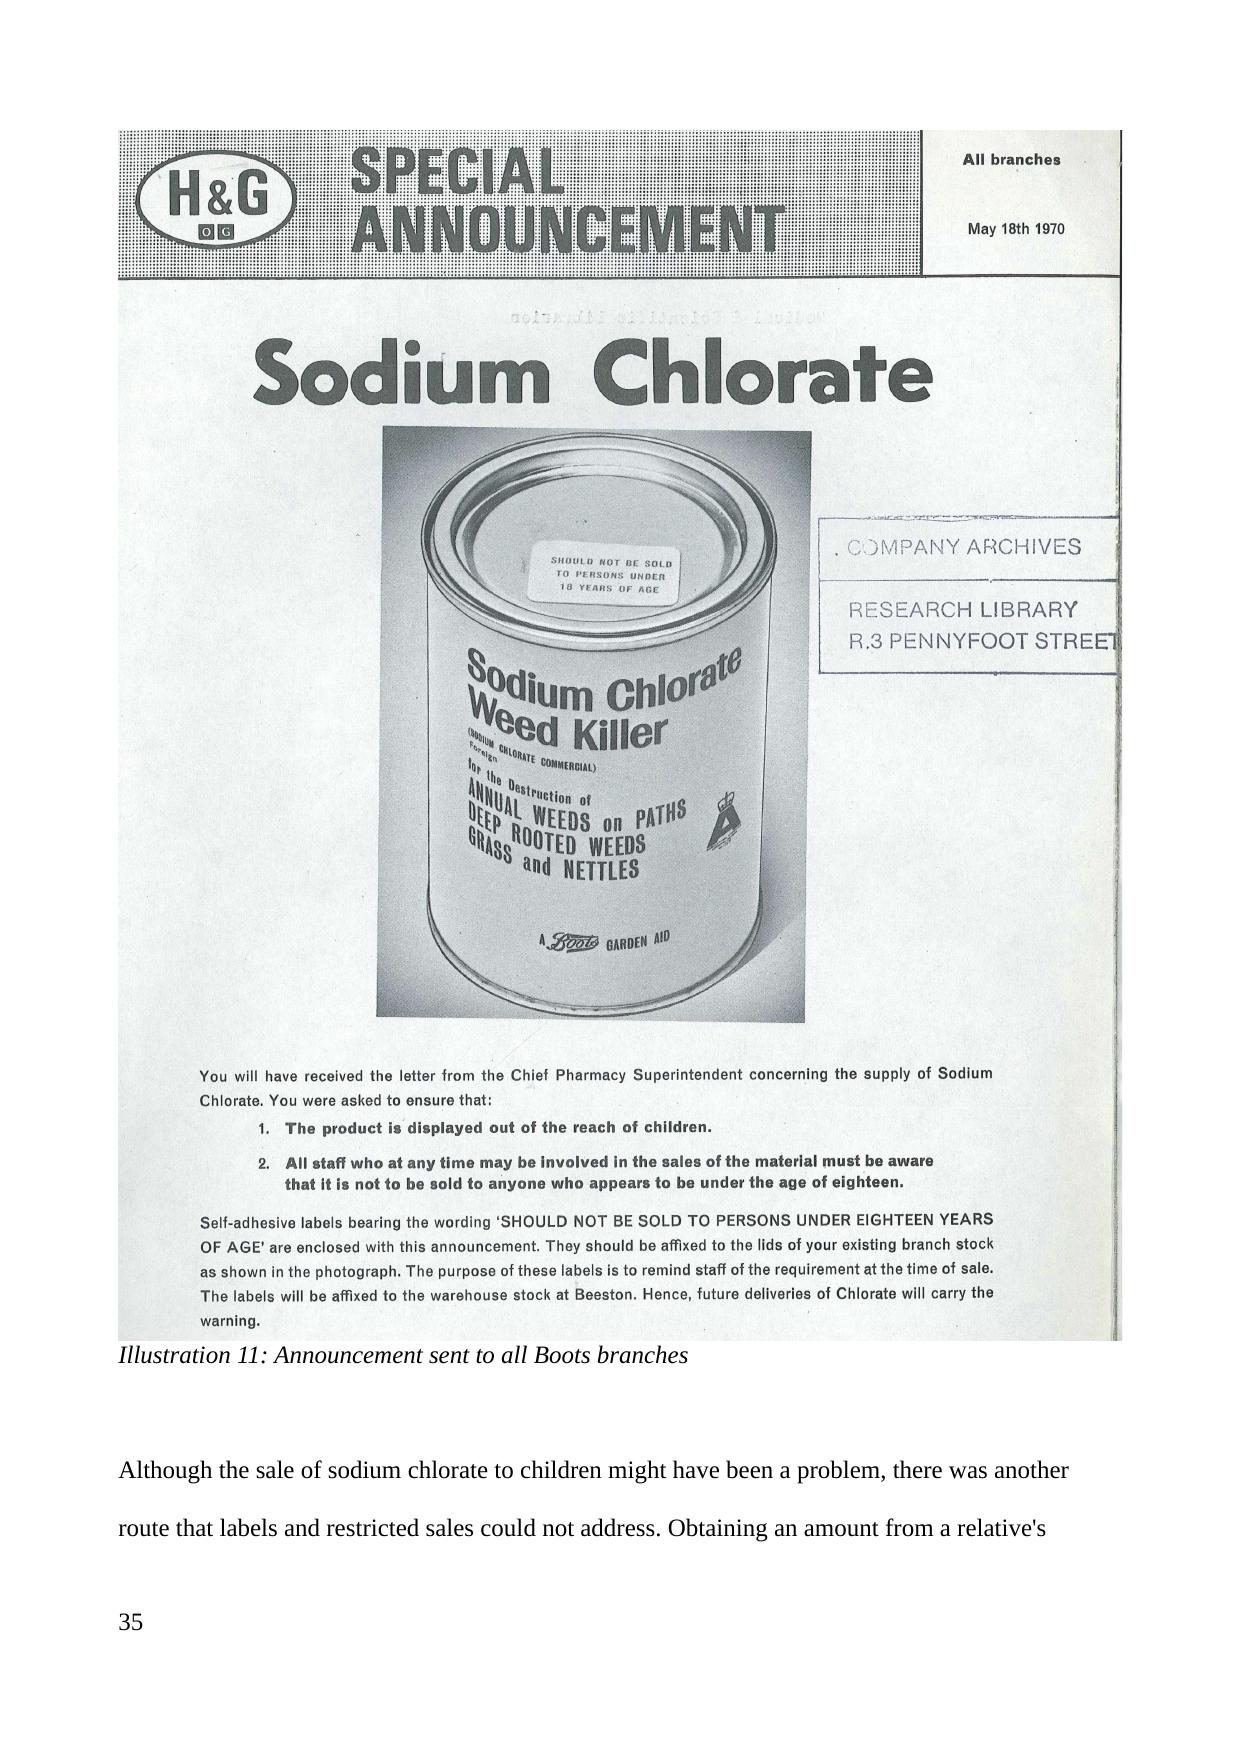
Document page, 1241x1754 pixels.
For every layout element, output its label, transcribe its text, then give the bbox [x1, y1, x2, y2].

picture [118, 130, 1123, 1341]
text Although the sale of sodium chlorate to children might have been a problem, there was another route that labels and restricted sales could not address. Obtaining an amount from a relative's [118, 1456, 1122, 1542]
text Illustration 11: Announcement sent to all Boots branches [118, 1341, 1122, 1369]
